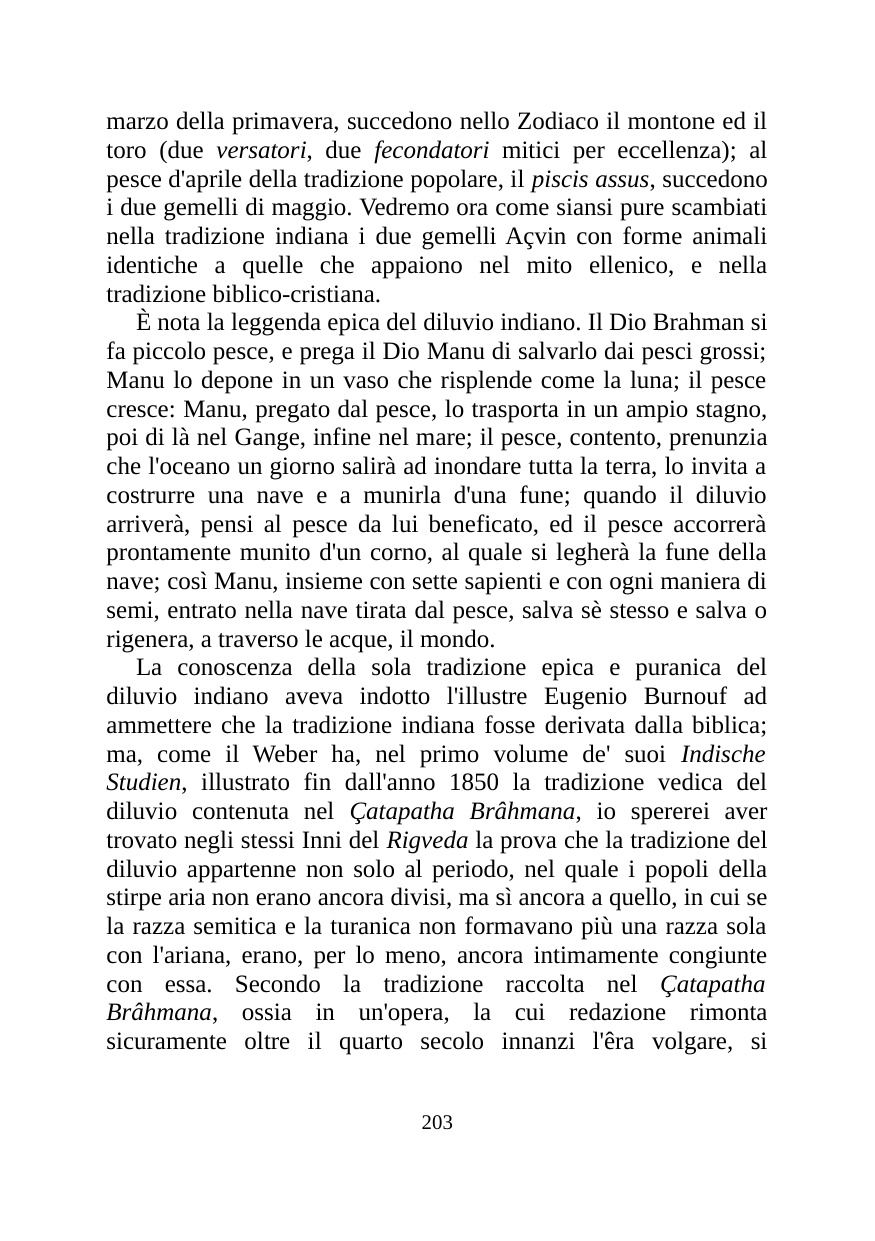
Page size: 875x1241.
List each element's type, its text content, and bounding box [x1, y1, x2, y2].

text marzo della primavera, succedono nello Zodiaco il montone ed il toro (due versatori, due fecondatori mitici per eccellenza); al pesce d'aprile della tradizione popolare, il piscis assus, succedono i due gemelli di maggio. Vedremo ora come siansi pure scambiati nella tradizione indiana i due gemelli Açvin con forme animali identiche a quelle che appaiono nel mito ellenico, e nella tradizione biblico-cristiana. [106, 106, 768, 307]
text È nota la leggenda epica del diluvio indiano. Il Dio Brahman si fa piccolo pesce, e prega il Dio Manu di salvarlo dai pesci grossi; Manu lo depone in un vaso che risplende come la luna; il pesce cresce: Manu, pregato dal pesce, lo trasporta in un ampio stagno, poi di là nel Gange, infine nel mare; il pesce, contento, prenunzia che l'oceano un giorno salirà ad inondare tutta la terra, lo invita a costrurre una nave e a munirla d'una fune; quando il diluvio arriverà, pensi al pesce da lui beneficato, ed il pesce accorrerà prontamente munito d'un corno, al quale si legherà la fune della nave; così Manu, insieme con sette sapienti e con ogni maniera di semi, entrato nella nave tirata dal pesce, salva sè stesso e salva o rigenera, a traverso le acque, il mondo. [106, 307, 768, 652]
text La conoscenza della sola tradizione epica e puranica del diluvio indiano aveva indotto l'illustre Eugenio Burnouf ad ammettere che la tradizione indiana fosse derivata dalla biblica; ma, come il Weber ha, nel primo volume de' suoi Indische Studien, illustrato fin dall'anno 1850 la tradizione vedica del diluvio contenuta nel Çatapatha Brâhmana, io spererei aver trovato negli stessi Inni del Rigveda la prova che la tradizione del diluvio appartenne non solo al periodo, nel quale i popoli della stirpe aria non erano ancora divisi, ma sì ancora a quello, in cui se la razza semitica e la turanica non formavano più una razza sola con l'ariana, erano, per lo meno, ancora intimamente congiunte con essa. Secondo la tradizione raccolta nel Çatapatha Brâhmana, ossia in un'opera, la cui redazione rimonta sicuramente oltre il quarto secolo innanzi l'êra volgare, si [106, 652, 768, 1055]
